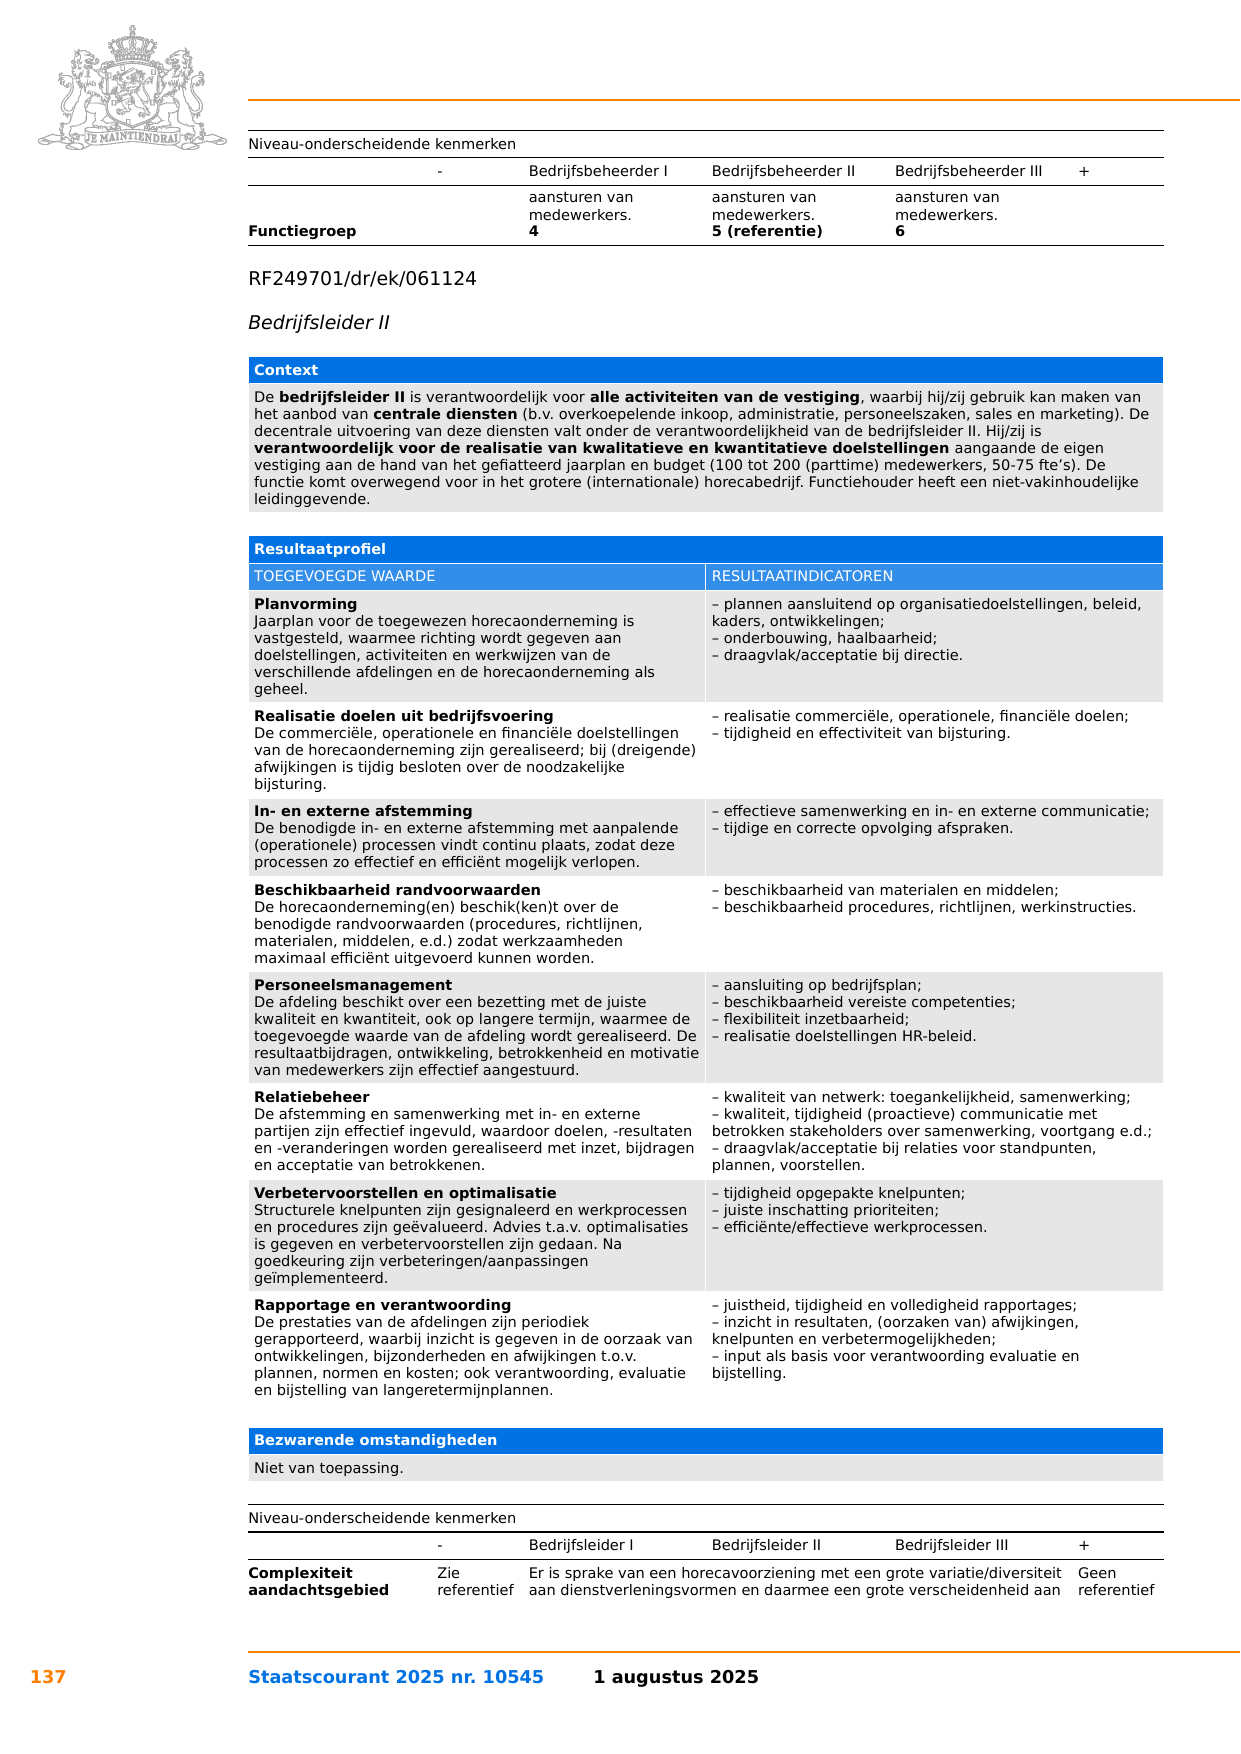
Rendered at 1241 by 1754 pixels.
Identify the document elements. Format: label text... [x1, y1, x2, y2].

table_cell - [431, 1533, 523, 1559]
table_header Context [249, 357, 1163, 383]
table_header Niveau-onderscheidende kenmerken [248, 1505, 1163, 1531]
table_cell [431, 186, 523, 223]
table_cell [248, 186, 431, 223]
table_cell aansturen van medewerkers. [523, 186, 706, 223]
table_cell 6 [889, 223, 1072, 245]
table_cell [248, 1533, 431, 1559]
table_cell – juistheid, tijdigheid en volledigheid rapportages; – inzicht in resultaten, (oorzaken van) afwijkingen, knelpunten en verbetermogelijkheden; – input als basis voor verantwoording evaluatie en bijstelling. [706, 1292, 1163, 1403]
table_cell - [431, 158, 523, 185]
table_cell Bedrijfsleider III [889, 1533, 1072, 1559]
table_cell [248, 158, 431, 185]
table_header Bezwarende omstandigheden [249, 1428, 1163, 1454]
table_cell – realisatie commerciële, operationele, financiële doelen; – tijdigheid en effectiviteit van bijsturing. [706, 703, 1163, 798]
subtitle Bedrijfsleider II [248, 312, 1163, 334]
table_cell Geen referentief [1072, 1560, 1163, 1598]
table_cell Zie referentief [431, 1560, 523, 1598]
table_cell Functiegroep [248, 223, 431, 245]
table_cell Bedrijfsbeheerder II [706, 158, 889, 185]
table_cell Personeelsmanagement De afdeling beschikt over een bezetting met de juiste kwaliteit en kwantiteit, ook op langere termijn, waarmee de toegevoegde waarde van de afdeling wordt gerealiseerd. De resultaatbijdragen, ontwikkeling, betrokkenheid en motivatie van medewerkers zijn effectief aangestuurd. [249, 972, 705, 1083]
table_cell Planvorming Jaarplan voor de toegewezen horecaonderneming is vastgesteld, waarmee richting wordt gegeven aan doelstellingen, activiteiten en werkwijzen van de verschillende afdelingen en de horecaonderneming als geheel. [249, 591, 705, 702]
table_cell De bedrijfsleider II is verantwoordelijk voor alle activiteiten van de vestiging, waarbij hij/zij gebruik kan maken van het aanbod van centrale diensten (b.v. overkoepelende inkoop, administratie, personeelszaken, sales en marketing). De decentrale uitvoering van deze diensten valt onder de verantwoordelijkheid van de bedrijfsleider II. Hij/zij is verantwoordelijk voor de realisatie van kwalitatieve en kwantitatieve doelstellingen aangaande de eigen vestiging aan de hand van het gefiatteerd jaarplan en budget (100 tot 200 (parttime) medewerkers, 50-75 fte’s). De functie komt overwegend voor in het grotere (internationale) horecabedrijf. Functiehouder heeft een niet-vakinhoudelijke leidinggevende. [249, 384, 1163, 512]
table_cell aansturen van medewerkers. [889, 186, 1072, 223]
table_cell 4 [523, 223, 706, 245]
table_cell RESULTAATINDICATOREN [706, 564, 1163, 590]
table_cell – aansluiting op bedrijfsplan; – beschikbaarheid vereiste competenties; – flexibiliteit inzetbaarheid; – realisatie doelstellingen HR-beleid. [706, 972, 1163, 1083]
table_header Niveau-onderscheidende kenmerken [248, 131, 1163, 157]
table_header Resultaatprofiel [249, 536, 1163, 563]
table_cell 5 (referentie) [706, 223, 889, 245]
table_cell Niet van toepassing. [249, 1455, 1163, 1481]
table_cell Bedrijfsbeheerder I [523, 158, 706, 185]
table_cell Verbetervoorstellen en optimalisatie Structurele knelpunten zijn gesignaleerd en werkprocessen en procedures zijn geëvalueerd. Advies t.a.v. optimalisaties is gegeven en verbetervoorstellen zijn gedaan. Na goedkeuring zijn verbeteringen/aanpassingen geïmplementeerd. [249, 1180, 705, 1291]
picture [38, 25, 227, 150]
table_cell + [1072, 1533, 1163, 1559]
table_cell In- en externe afstemming De benodigde in- en externe afstemming met aanpalende (operationele) processen vindt continu plaats, zodat deze processen zo effectief en efficiënt mogelijk verlopen. [249, 799, 705, 876]
table_cell Beschikbaarheid randvoorwaarden De horecaonderneming(en) beschik(ken)t over de benodigde randvoorwaarden (procedures, richtlijnen, materialen, middelen, e.d.) zodat werkzaamheden maximaal efficiënt uitgevoerd kunnen worden. [249, 877, 705, 971]
table_cell Complexiteit aandachtsgebied [248, 1560, 431, 1598]
table_cell aansturen van medewerkers. [706, 186, 889, 223]
table_cell – kwaliteit van netwerk: toegankelijkheid, samenwerking; – kwaliteit, tijdigheid (proactieve) communicatie met betrokken stakeholders over samenwerking, voortgang e.d.; – draagvlak/acceptatie bij relaties voor standpunten, plannen, voorstellen. [706, 1085, 1163, 1179]
table_cell Realisatie doelen uit bedrijfsvoering De commerciële, operationele en financiële doelstellingen van de horecaonderneming zijn gerealiseerd; bij (dreigende) afwijkingen is tijdig besloten over de noodzakelijke bijsturing. [249, 703, 705, 798]
text RF249701/dr/ek/061124 [248, 268, 1163, 290]
table_cell Bedrijfsleider I [523, 1533, 706, 1559]
table_cell – tijdigheid opgepakte knelpunten; – juiste inschatting prioriteiten; – efficiënte/effectieve werkprocessen. [706, 1180, 1163, 1291]
table_cell Relatiebeheer De afstemming en samenwerking met in- en externe partijen zijn effectief ingevuld, waardoor doelen, ‑resultaten en ‑veranderingen worden gerealiseerd met inzet, bijdragen en acceptatie van betrokkenen. [249, 1085, 705, 1179]
table_cell Bedrijfsbeheerder III [889, 158, 1072, 185]
table_cell – beschikbaarheid van materialen en middelen; – beschikbaarheid procedures, richtlijnen, werkinstructies. [706, 877, 1163, 971]
table_cell – effectieve samenwerking en in- en externe communicatie; – tijdige en correcte opvolging afspraken. [706, 799, 1163, 876]
table_cell Rapportage en verantwoording De prestaties van de afdelingen zijn periodiek gerapporteerd, waarbij inzicht is gegeven in de oorzaak van ontwikkelingen, bijzonderheden en afwijkingen t.o.v. plannen, normen en kosten; ook verantwoording, evaluatie en bijstelling van langeretermijnplannen. [249, 1292, 705, 1403]
table_cell – plannen aansluitend op organisatiedoelstellingen, beleid, kaders, ontwikkelingen; – onderbouwing, haalbaarheid; – draagvlak/acceptatie bij directie. [706, 591, 1163, 702]
table_cell TOEGEVOEGDE WAARDE [249, 564, 705, 590]
table_cell [1072, 186, 1163, 223]
table_cell [1072, 223, 1163, 245]
table_cell + [1072, 158, 1163, 185]
table_cell Bedrijfsleider II [706, 1533, 889, 1559]
table_cell [431, 223, 523, 245]
table_cell Er is sprake van een horecavoorziening met een grote variatie/diversiteit aan dienstverleningsvormen en daarmee een grote verscheidenheid aan [523, 1560, 1072, 1598]
